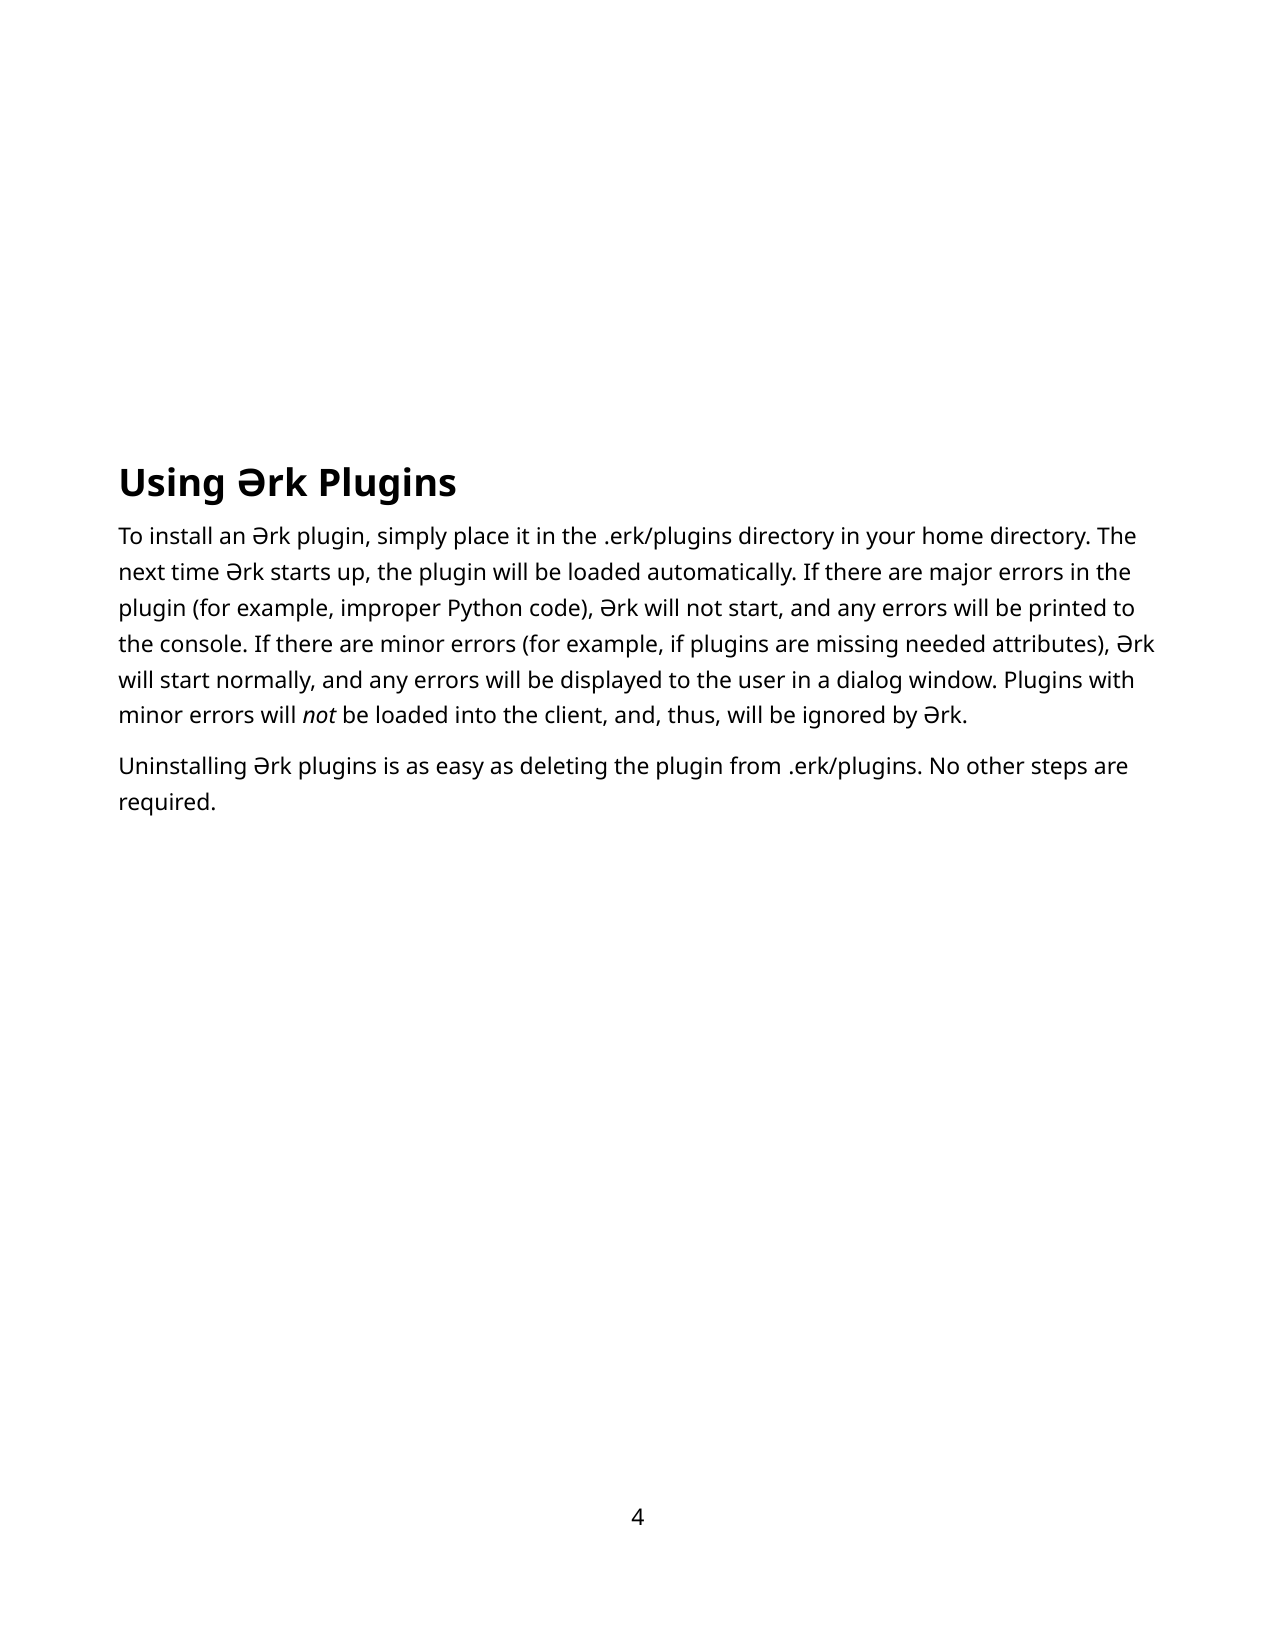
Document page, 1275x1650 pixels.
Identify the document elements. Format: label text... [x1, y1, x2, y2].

text To install an Ərk plugin, simply place it in the .erk/plugins directory in your home directory. The next time Ərk starts up, the plugin will be loaded automatically. If there are major errors in the plugin (for example, improper Python code), Ərk will not start, and any errors will be printed to the console. If there are minor errors (for example, if plugins are missing needed attributes), Ərk will start normally, and any errors will be displayed to the user in a dialog window. Plugins with minor errors will not be loaded into the client, and, thus, will be ignored by Ərk. [118, 520, 1157, 731]
text Uninstalling Ərk plugins is as easy as deleting the plugin from .erk/plugins. No other steps are required. [118, 750, 1157, 817]
subtitle Using Ərk Plugins [118, 456, 1157, 507]
